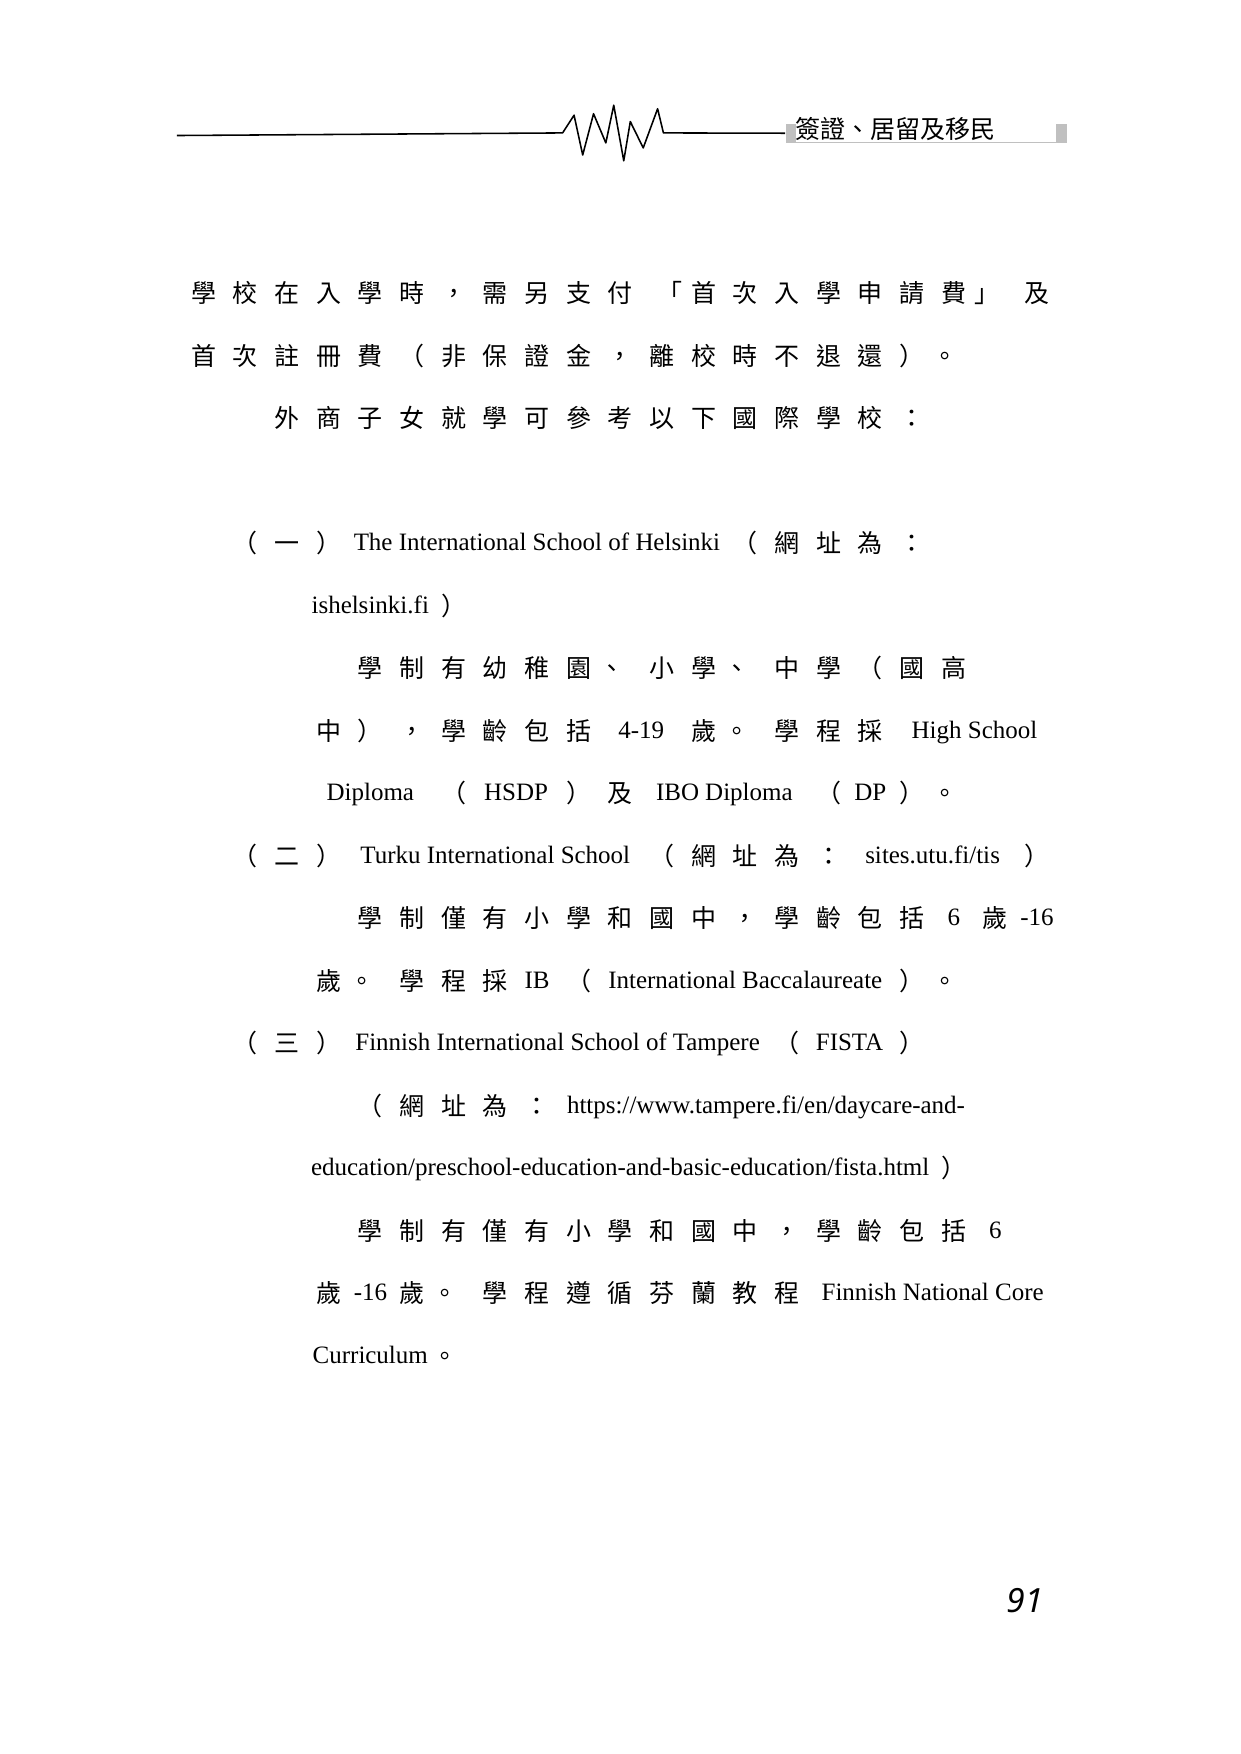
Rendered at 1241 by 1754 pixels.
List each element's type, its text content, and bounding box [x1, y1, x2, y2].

text （二）Turku International School（網址為：sites.utu.fi/tis） [207, 813, 1058, 875]
text 學制有幼稚園、小學、中學（國高中），學齡包括4-19歲。學程採High School Diploma（HSDP）及IBO Diploma（DP）。 [281, 625, 1058, 813]
text 學制有僅有小學和國中，學齡包括6歲-16歲。學程遵循芬蘭教程Finnish National Core Curriculum。 [281, 1188, 1058, 1375]
text 學制僅有小學和國中，學齡包括6歲-16歲。學程採IB（International Baccalaureate）。 [281, 875, 1058, 1000]
text （三）Finnish International School of Tampere（FISTA） [207, 1000, 1058, 1063]
text 學校在入學時，需另支付「首次入學申請費」及首次註冊費（非保證金，離校時不退還）。 [183, 250, 1058, 375]
text （一）The International School of Helsinki（網址為：ishelsinki.fi） [207, 500, 1058, 625]
text （網址為：https://www.tampere.fi/en/daycare-and-education/preschool-education-and-basic-education/fista.html） [281, 1063, 1058, 1188]
text 外商子女就學可參考以下國際學校： [183, 375, 1058, 438]
